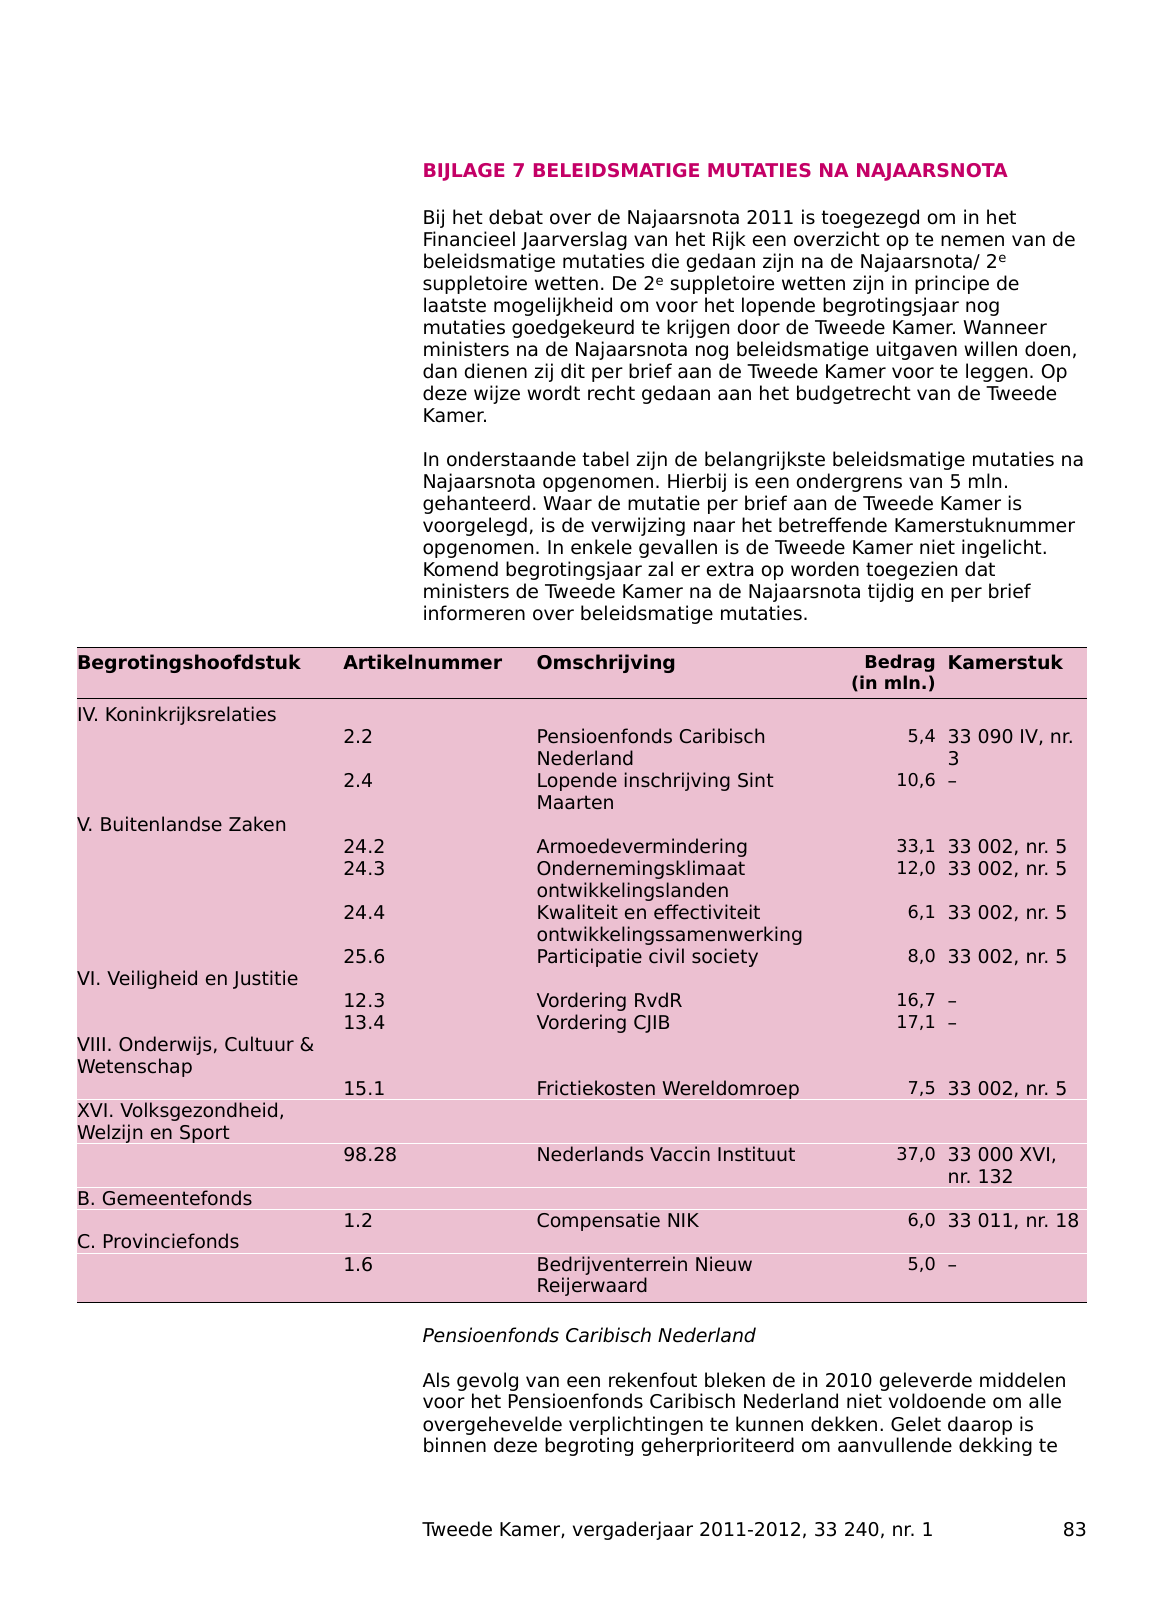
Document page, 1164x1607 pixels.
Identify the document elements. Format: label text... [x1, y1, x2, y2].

table_cell Bedrijventerrein Nieuw Reijerwaard [531, 1254, 839, 1302]
table_cell [337, 814, 531, 836]
table_cell Compensatie NIK [531, 1210, 839, 1231]
table_cell 24.4 [337, 902, 531, 946]
table_cell 33 002, nr. 5 [941, 946, 1087, 968]
table_cell [337, 1231, 531, 1253]
table_cell 37,0 [839, 1144, 941, 1187]
table_cell 2.4 [337, 770, 531, 814]
table_cell Vordering CJIB [531, 1012, 839, 1034]
table_cell 1.6 [337, 1254, 531, 1302]
table_cell [941, 1188, 1087, 1209]
table_cell [531, 1188, 839, 1209]
table_cell 2.2 [337, 726, 531, 770]
table_cell 24.2 [337, 836, 531, 858]
table_cell [77, 770, 337, 814]
table_cell [337, 699, 531, 726]
table_cell [531, 1034, 839, 1078]
table_cell Pensioenfonds Caribisch Nederland [531, 726, 839, 770]
table_header Artikelnummer [337, 648, 531, 698]
table_header Begrotingshoofdstuk [77, 648, 337, 698]
table_cell 33,1 [839, 836, 941, 858]
table_cell 33 002, nr. 5 [941, 902, 1087, 946]
table_cell [839, 814, 941, 836]
table_cell 7,5 [839, 1078, 941, 1099]
table_cell [77, 902, 337, 946]
table_cell 8,0 [839, 946, 941, 968]
table_cell [941, 1231, 1087, 1253]
table_cell 16,7 [839, 990, 941, 1012]
table_cell 12,0 [839, 858, 941, 902]
table_cell 24.3 [337, 858, 531, 902]
table_cell C. Provinciefonds [77, 1231, 337, 1253]
table_cell [77, 990, 337, 1012]
table_cell [839, 1034, 941, 1078]
table_cell 33 002, nr. 5 [941, 858, 1087, 902]
table_cell 17,1 [839, 1012, 941, 1034]
table_cell – [941, 990, 1087, 1012]
table_cell 1.2 [337, 1210, 531, 1231]
table_cell VIII. Onderwijs, Cultuur & Wetenschap [77, 1034, 337, 1078]
table_cell [77, 1012, 337, 1034]
table_cell – [941, 770, 1087, 814]
table_cell Armoedevermindering [531, 836, 839, 858]
table_cell [337, 1100, 531, 1143]
table_header Omschrijving [531, 648, 839, 698]
table_cell [337, 1188, 531, 1209]
subtitle Pensioenfonds Caribisch Nederland [422, 1325, 1087, 1347]
table_cell [941, 1034, 1087, 1078]
table_cell [531, 1100, 839, 1143]
table_cell 10,6 [839, 770, 941, 814]
table_cell [941, 968, 1087, 990]
table_cell [77, 1210, 337, 1231]
table_cell – [941, 1254, 1087, 1302]
table_cell [337, 968, 531, 990]
text In onderstaande tabel zijn de belangrijkste beleidsmatige mutaties na Najaarsnota opgenomen. Hierbij is een ondergrens van 5 mln. gehanteerd. Waar de mutatie per brief aan de Tweede Kamer is voorgelegd, is de verwijzing naar het betreffende Kamerstuknummer opgenomen. In enkele gevallen is de Tweede Kamer niet ingelicht. Komend begrotingsjaar zal er extra op worden toegezien dat ministers de Tweede Kamer na de Najaarsnota tijdig en per brief informeren over beleidsmatige mutaties. [422, 449, 1087, 625]
table_cell [77, 1144, 337, 1187]
table_cell 6,0 [839, 1210, 941, 1231]
table_cell 12.3 [337, 990, 531, 1012]
table_cell VI. Veiligheid en Justitie [77, 968, 337, 990]
table_cell 33 002, nr. 5 [941, 1078, 1087, 1099]
subtitle BIJLAGE 7 BELEIDSMATIGE MUTATIES NA NAJAARSNOTA [422, 160, 1087, 182]
table_cell [839, 1100, 941, 1143]
table_header Bedrag (in mln.) [839, 648, 941, 698]
table_cell [839, 1231, 941, 1253]
table_cell [531, 968, 839, 990]
table_header Kamerstuk [941, 648, 1087, 698]
table_cell 33 002, nr. 5 [941, 836, 1087, 858]
table_cell [941, 1100, 1087, 1143]
table_cell 25.6 [337, 946, 531, 968]
table_cell – [941, 1012, 1087, 1034]
table_cell [531, 814, 839, 836]
table_cell Frictiekosten Wereldomroep [531, 1078, 839, 1099]
table_cell [337, 1034, 531, 1078]
table_cell Nederlands Vaccin Instituut [531, 1144, 839, 1187]
table_cell 5,0 [839, 1254, 941, 1302]
table_cell 33 090 IV, nr. 3 [941, 726, 1087, 770]
table_cell [839, 699, 941, 726]
table_cell [77, 946, 337, 968]
text Als gevolg van een rekenfout bleken de in 2010 geleverde middelen voor het Pensioenfonds Caribisch Nederland niet voldoende om alle overgehevelde verplichtingen te kunnen dekken. Gelet daarop is binnen deze begroting geherprioriteerd om aanvullende dekking te [422, 1369, 1087, 1457]
table_cell B. Gemeentefonds [77, 1188, 337, 1209]
table_cell IV. Koninkrijksrelaties [77, 699, 337, 726]
table_cell Vordering RvdR [531, 990, 839, 1012]
table_cell [77, 1254, 337, 1302]
text Bij het debat over de Najaarsnota 2011 is toegezegd om in het Financieel Jaarverslag van het Rijk een overzicht op te nemen van de beleidsmatige mutaties die gedaan zijn na de Najaarsnota/ 2e suppletoire wetten. De 2e suppletoire wetten zijn in principe de laatste mogelijkheid om voor het lopende begrotingsjaar nog mutaties goedgekeurd te krijgen door de Tweede Kamer. Wanneer ministers na de Najaarsnota nog beleidsmatige uitgaven willen doen, dan dienen zij dit per brief aan de Tweede Kamer voor te leggen. Op deze wijze wordt recht gedaan aan het budgetrecht van de Tweede Kamer. [422, 207, 1087, 427]
table_cell [531, 699, 839, 726]
table_cell [77, 726, 337, 770]
table_cell 13.4 [337, 1012, 531, 1034]
table_cell [77, 1078, 337, 1099]
table_cell V. Buitenlandse Zaken [77, 814, 337, 836]
table_cell [941, 699, 1087, 726]
table_cell [839, 968, 941, 990]
table_cell [941, 814, 1087, 836]
table_cell [77, 836, 337, 858]
table_cell [77, 858, 337, 902]
table_cell 6,1 [839, 902, 941, 946]
table_cell Lopende inschrijving Sint Maarten [531, 770, 839, 814]
table_cell 15.1 [337, 1078, 531, 1099]
table_cell 33 000 XVI, nr. 132 [941, 1144, 1087, 1187]
table_cell Kwaliteit en effectiviteit ontwikkelingssamenwerking [531, 902, 839, 946]
table_cell 5,4 [839, 726, 941, 770]
table_cell 33 011, nr. 18 [941, 1210, 1087, 1231]
table_cell [839, 1188, 941, 1209]
table_cell 98.28 [337, 1144, 531, 1187]
table_cell Participatie civil society [531, 946, 839, 968]
table_cell Ondernemingsklimaat ontwikkelingslanden [531, 858, 839, 902]
table_cell XVI. Volksgezondheid, Welzijn en Sport [77, 1100, 337, 1143]
table_cell [531, 1231, 839, 1253]
